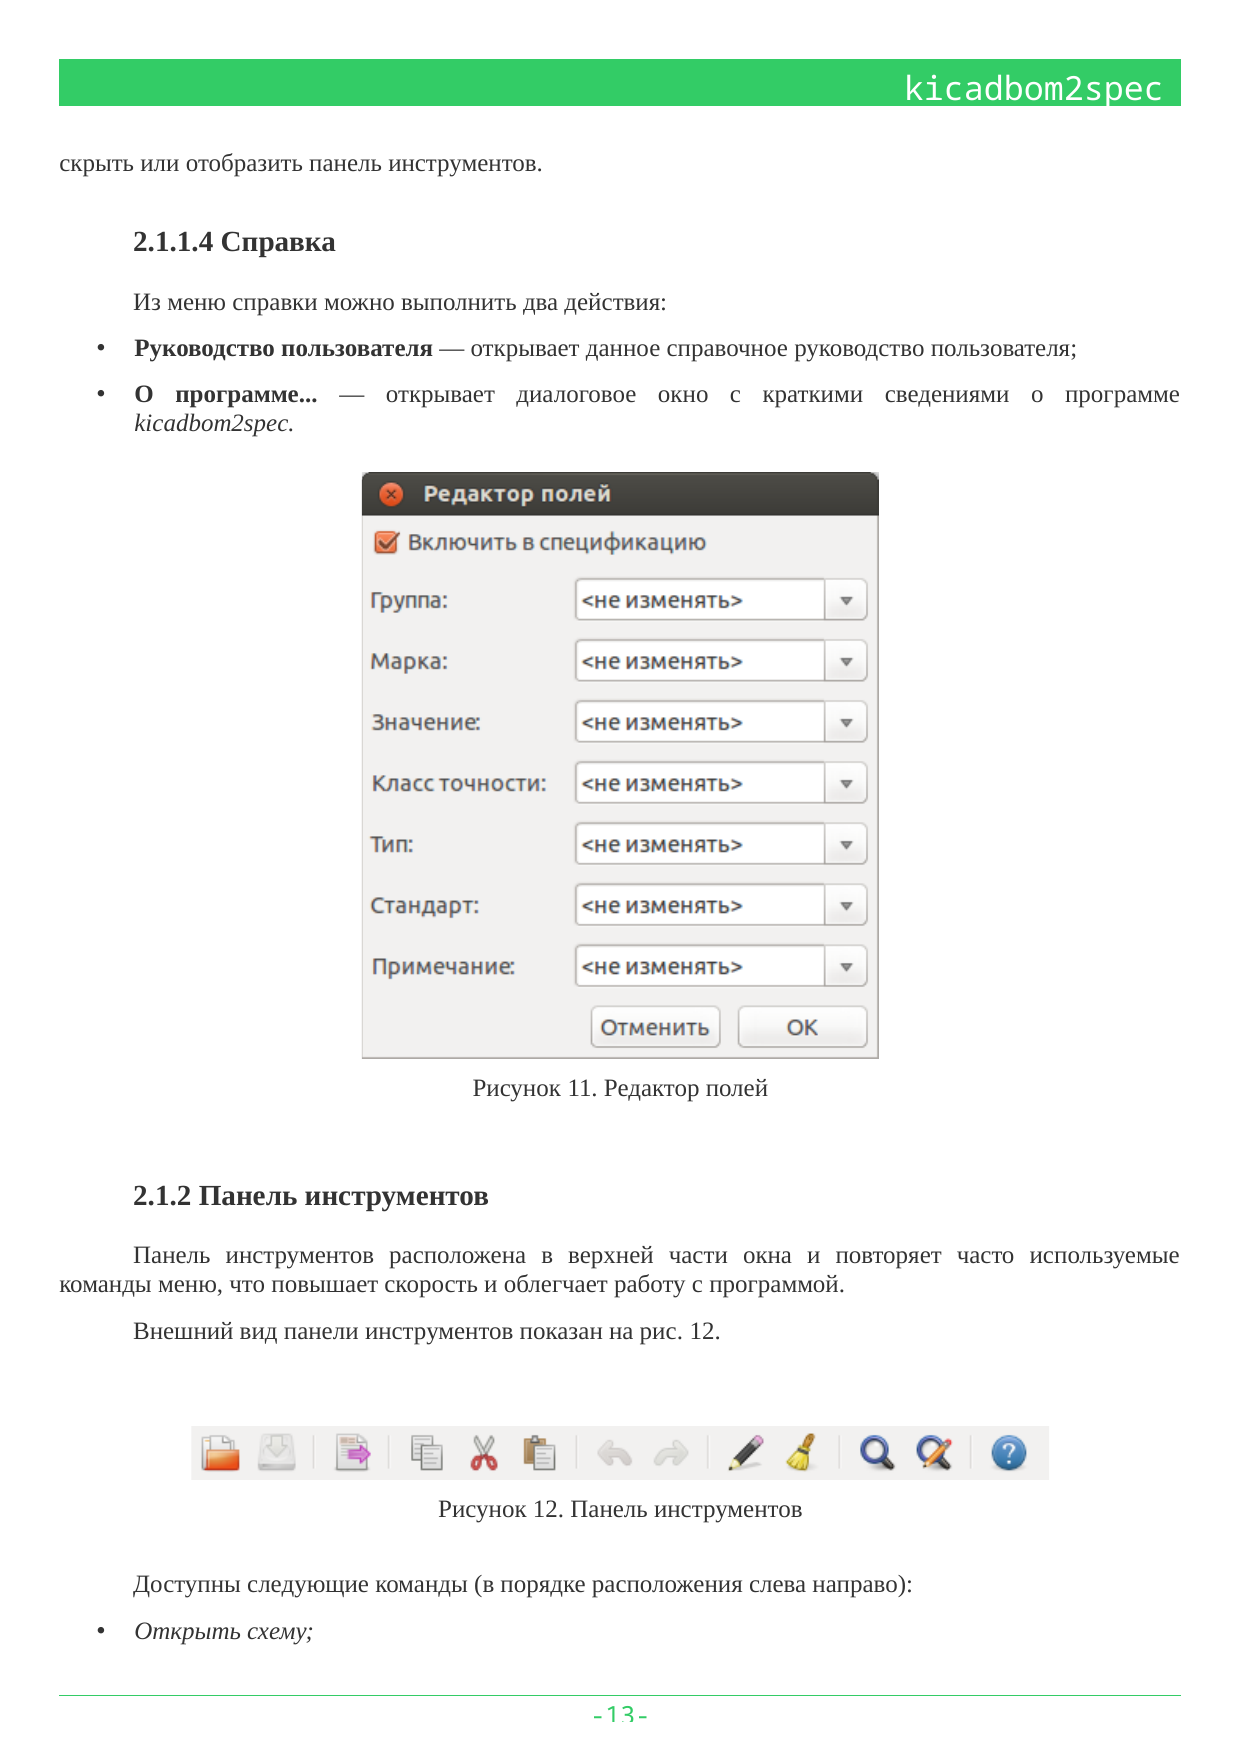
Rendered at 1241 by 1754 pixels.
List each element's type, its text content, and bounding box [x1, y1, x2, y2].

list О программе... — открывает диалоговое окно с краткими сведениями о программе kicadbom2spec. [97, 379, 1181, 437]
picture [361, 472, 879, 1059]
text Панель инструментов расположена в верхней части окна и повторяет часто используемые команды меню, что повышает скорость и облегчает работу с программой. [59, 1241, 1181, 1298]
list Руководство пользователя — открывает данное справочное руководство пользователя; [97, 333, 1181, 362]
text Доступны следующие команды (в порядке расположения слева направо): [59, 1569, 1181, 1598]
text Из меню справки можно выполнить два действия: [59, 287, 1181, 315]
text Внешний вид панели инструментов показан на рис. 12. [59, 1316, 1181, 1344]
text скрыть или отобразить панель инструментов. [59, 148, 1181, 176]
picture [191, 1426, 1050, 1480]
subtitle 2.1.2 Панель инструментов [133, 1178, 1181, 1211]
subtitle 2.1.1.4 Справка [133, 224, 1181, 257]
list Открыть схему; [97, 1616, 1181, 1644]
text Рисунок 12. Панель инструментов [191, 1480, 1049, 1523]
text Рисунок 11. Редактор полей [362, 1059, 879, 1102]
